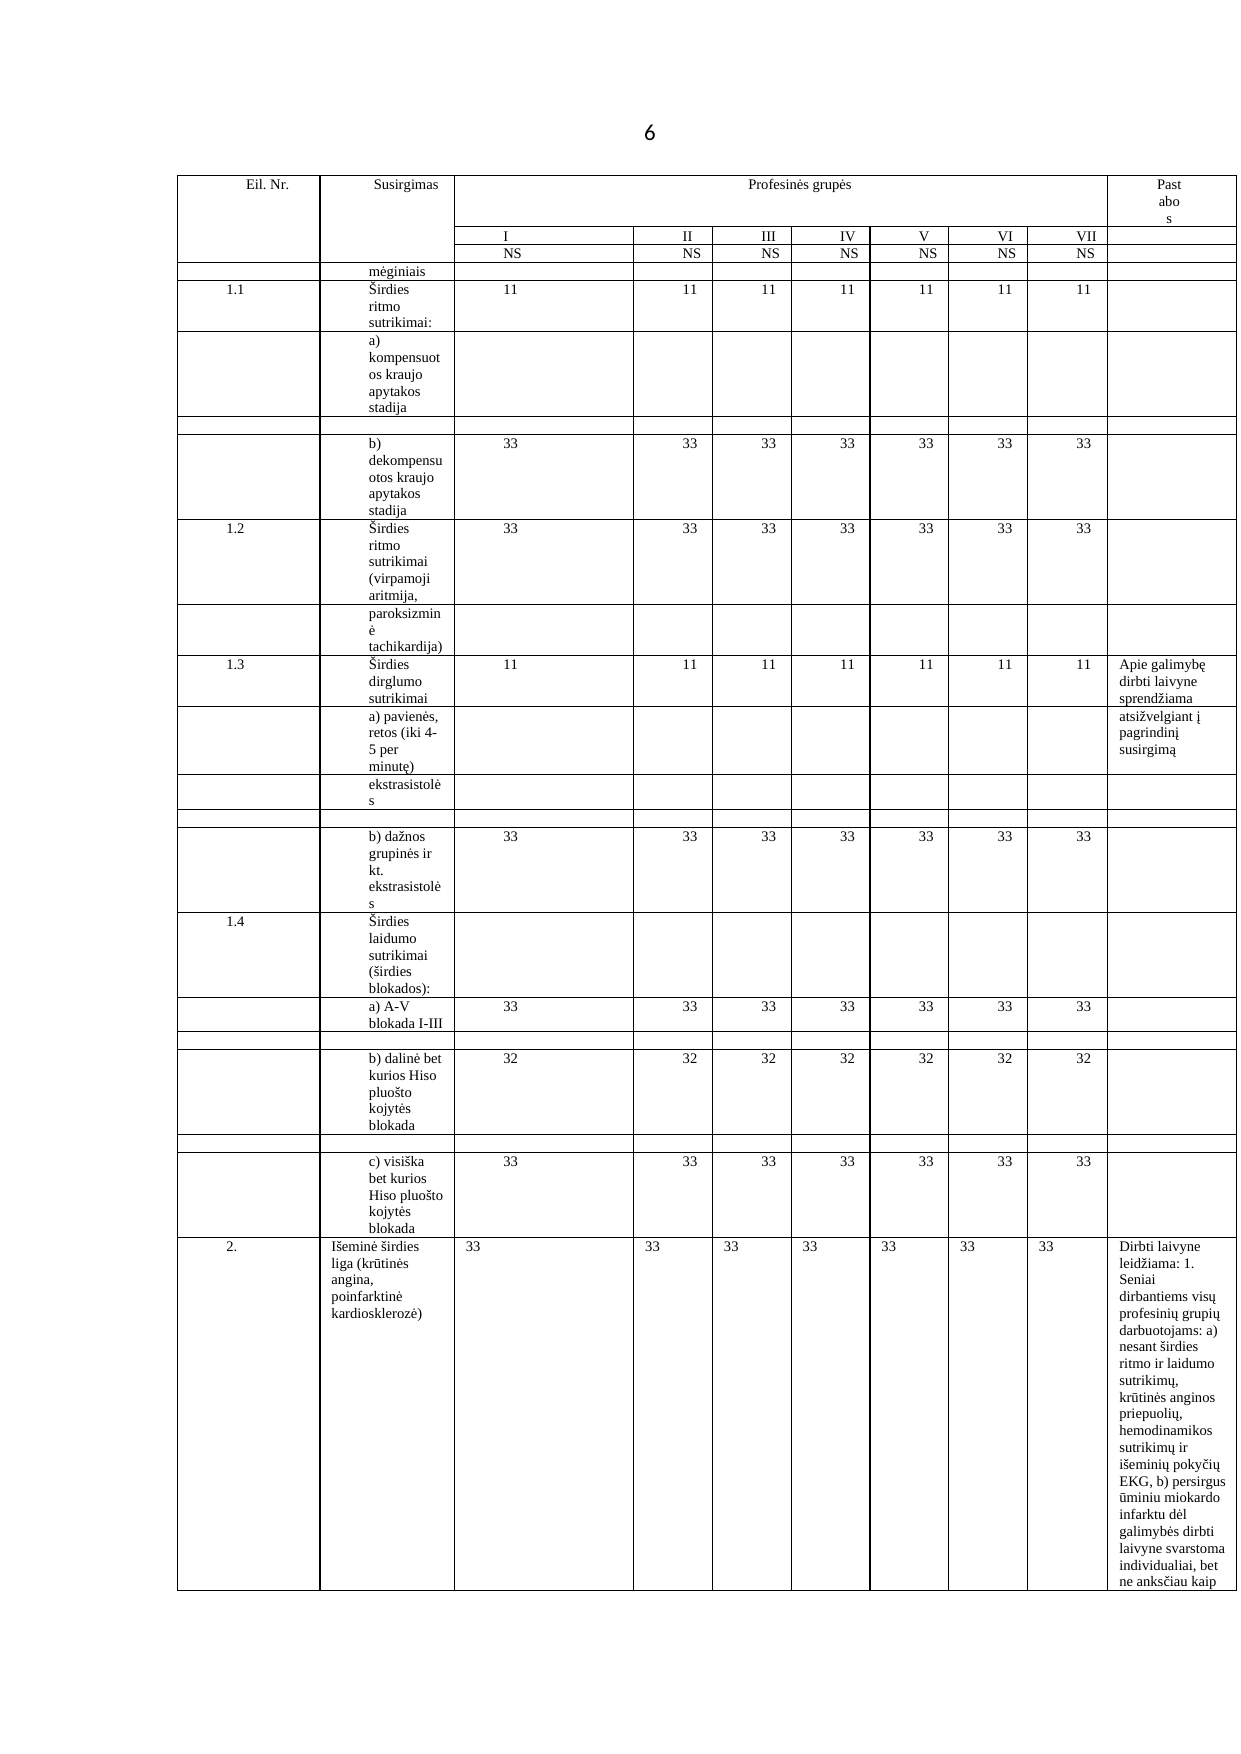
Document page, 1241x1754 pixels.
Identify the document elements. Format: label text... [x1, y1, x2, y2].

table_cell 32 [455, 1050, 633, 1134]
table_cell [634, 417, 712, 434]
table_cell [634, 913, 712, 997]
table_cell Širdies ritmo sutrikimai: [321, 281, 454, 331]
table_header Pastabos [1108, 176, 1236, 226]
table_cell Išeminė širdies liga (krūtinės angina, poinfarktinė kardiosklerozė) [321, 1238, 454, 1590]
table_cell c) visiška bet kurios Hiso pluošto kojytės blokada [321, 1153, 454, 1237]
table_cell Apie galimybę dirbti laivyne sprendžiama [1108, 656, 1236, 706]
table_cell Širdies dirglumo sutrikimai [321, 656, 454, 706]
table_cell [1028, 1032, 1107, 1049]
table_cell 33 [1028, 828, 1107, 912]
table_cell [713, 1032, 791, 1049]
table_cell 11 [634, 656, 712, 706]
table_cell 33 [455, 1153, 633, 1237]
table_cell [949, 605, 1027, 655]
table_cell [949, 775, 1027, 809]
table_cell [949, 1032, 1027, 1049]
table_cell [455, 1135, 633, 1152]
table_cell 11 [871, 656, 948, 706]
table_cell VII [1028, 227, 1107, 244]
table_cell [713, 913, 791, 997]
table_cell [949, 810, 1027, 827]
table_cell [1108, 520, 1236, 603]
table_cell [1108, 605, 1236, 655]
table_cell 33 [871, 828, 948, 912]
table_cell 11 [455, 281, 633, 331]
table_cell [871, 707, 948, 774]
table_cell [455, 810, 633, 827]
table_cell [1108, 1135, 1236, 1152]
table_cell 33 [949, 1153, 1027, 1237]
table_cell [321, 1032, 454, 1049]
table_cell [1028, 775, 1107, 809]
table_cell 33 [871, 520, 948, 603]
table_cell [1028, 263, 1107, 280]
table_cell [1028, 417, 1107, 434]
table_cell [871, 810, 948, 827]
table_cell 33 [455, 520, 633, 603]
table_cell [634, 707, 712, 774]
table_cell [178, 1050, 319, 1134]
table_cell [178, 332, 319, 416]
table_cell [871, 605, 948, 655]
table_cell [792, 810, 869, 827]
table_cell 11 [713, 656, 791, 706]
table_cell b) dalinė bet kurios Hiso pluošto kojytės blokada [321, 1050, 454, 1134]
table_cell [792, 263, 869, 280]
table_cell a) pavienės, retos (iki 4-5 per minutę) [321, 707, 454, 774]
table_cell 33 [949, 435, 1027, 519]
table_cell 33 [792, 998, 869, 1031]
table_cell [178, 435, 319, 519]
table_cell [634, 332, 712, 416]
table_cell 11 [792, 281, 869, 331]
table_cell a) kompensuotos kraujo apytakos stadija [321, 332, 454, 416]
table_cell 33 [634, 828, 712, 912]
table_cell [1108, 435, 1236, 519]
table_cell [178, 605, 319, 655]
table_cell [634, 1032, 712, 1049]
table_cell [713, 707, 791, 774]
table_cell 33 [792, 1153, 869, 1237]
table_cell [178, 810, 319, 827]
table_header Profesinės grupės [455, 176, 1107, 226]
table_cell [1108, 998, 1236, 1031]
table_cell [1108, 1032, 1236, 1049]
table_cell 11 [949, 656, 1027, 706]
table_cell [455, 332, 633, 416]
table_cell [792, 707, 869, 774]
table_cell 33 [871, 998, 948, 1031]
table_cell VI [949, 227, 1027, 244]
table_cell 33 [713, 520, 791, 603]
table_cell V [871, 227, 948, 244]
table_cell 11 [1028, 281, 1107, 331]
table_cell NS [949, 245, 1027, 262]
table_cell 33 [1028, 1153, 1107, 1237]
table_cell [949, 332, 1027, 416]
table_cell 33 [792, 828, 869, 912]
table_cell 33 [792, 520, 869, 603]
table_cell Širdies laidumo sutrikimai (širdies blokados): [321, 913, 454, 997]
table_cell [792, 1032, 869, 1049]
table_cell [321, 1135, 454, 1152]
table_cell [455, 707, 633, 774]
table_cell [1108, 417, 1236, 434]
table_cell [1108, 913, 1236, 997]
table_cell 11 [871, 281, 948, 331]
table_cell 33 [949, 520, 1027, 603]
table_cell [1108, 1050, 1236, 1134]
table_cell 33 [792, 435, 869, 519]
table_cell [792, 913, 869, 997]
table_cell [178, 1135, 319, 1152]
table_cell [792, 417, 869, 434]
table_cell [634, 775, 712, 809]
table_cell 33 [634, 520, 712, 603]
table_cell b) dekompensuotos kraujo apytakos stadija [321, 435, 454, 519]
table_cell [713, 775, 791, 809]
table_cell [713, 417, 791, 434]
table_cell [455, 263, 633, 280]
table_cell [634, 263, 712, 280]
table_cell I [455, 227, 633, 244]
table_cell [871, 332, 948, 416]
table_cell [1028, 707, 1107, 774]
table_cell 33 [634, 1153, 712, 1237]
table_cell 33 [949, 1238, 1027, 1590]
table_cell 33 [455, 1238, 633, 1590]
table_cell 32 [792, 1050, 869, 1134]
table_cell 33 [634, 998, 712, 1031]
table_cell [871, 1032, 948, 1049]
table_cell [871, 913, 948, 997]
table_cell 11 [634, 281, 712, 331]
table_cell [713, 605, 791, 655]
table_cell [178, 417, 319, 434]
table_cell [792, 332, 869, 416]
table_cell 32 [949, 1050, 1027, 1134]
table_cell 1.2 [178, 520, 319, 603]
table_cell [949, 913, 1027, 997]
table_cell [871, 263, 948, 280]
table_cell [713, 263, 791, 280]
table_cell NS [1028, 245, 1107, 262]
table_cell NS [713, 245, 791, 262]
table_cell 33 [1028, 520, 1107, 603]
table_header Susirgimas [321, 176, 454, 262]
table_cell atsižvelgiant į pagrindinį susirgimą [1108, 707, 1236, 774]
table_cell 33 [1028, 435, 1107, 519]
table_cell [1108, 263, 1236, 280]
table_cell 11 [792, 656, 869, 706]
table_cell [455, 605, 633, 655]
table_cell [1028, 1135, 1107, 1152]
table_cell [949, 263, 1027, 280]
table_cell paroksizminė tachikardija) [321, 605, 454, 655]
table_cell 1.1 [178, 281, 319, 331]
table_cell [871, 1135, 948, 1152]
table_cell ekstrasistolės [321, 775, 454, 809]
table_cell 33 [871, 1153, 948, 1237]
table_cell [178, 828, 319, 912]
table_cell [178, 1032, 319, 1049]
table_cell [949, 1135, 1027, 1152]
table_cell 33 [713, 1238, 791, 1590]
table_cell [792, 775, 869, 809]
table_cell 33 [455, 828, 633, 912]
table_cell [321, 810, 454, 827]
table_cell [1028, 810, 1107, 827]
table_cell 33 [1028, 998, 1107, 1031]
table_cell 1.4 [178, 913, 319, 997]
table_cell 33 [792, 1238, 869, 1590]
table_cell [1108, 245, 1236, 262]
table_cell 33 [713, 435, 791, 519]
table_cell 11 [949, 281, 1027, 331]
table_cell 32 [713, 1050, 791, 1134]
table_cell 32 [1028, 1050, 1107, 1134]
table_cell NS [455, 245, 633, 262]
table_cell [634, 1135, 712, 1152]
table_cell 33 [634, 1238, 712, 1590]
table_cell mėginiais [321, 263, 454, 280]
table_cell [713, 810, 791, 827]
table_cell NS [871, 245, 948, 262]
table_cell NS [792, 245, 869, 262]
table_cell [455, 417, 633, 434]
table_cell 33 [455, 998, 633, 1031]
table_cell 33 [1028, 1238, 1107, 1590]
table_cell [792, 1135, 869, 1152]
table_cell [178, 775, 319, 809]
table_cell 33 [455, 435, 633, 519]
table_cell [178, 707, 319, 774]
table_cell 33 [871, 435, 948, 519]
table_cell 33 [713, 828, 791, 912]
table_cell [1028, 605, 1107, 655]
table_cell 11 [455, 656, 633, 706]
table_cell [455, 913, 633, 997]
table_cell [455, 775, 633, 809]
table_cell [1108, 828, 1236, 912]
table_cell [792, 605, 869, 655]
table_cell 32 [871, 1050, 948, 1134]
table_cell 2. [178, 1238, 319, 1590]
table_cell [1108, 775, 1236, 809]
table_cell [1028, 332, 1107, 416]
table_cell 32 [634, 1050, 712, 1134]
table_cell [1108, 810, 1236, 827]
table_cell [713, 1135, 791, 1152]
table_cell [871, 417, 948, 434]
table_cell II [634, 227, 712, 244]
table_cell 1.3 [178, 656, 319, 706]
table_cell [949, 707, 1027, 774]
table_cell [1108, 332, 1236, 416]
table_cell a) A-V blokada I-III [321, 998, 454, 1031]
table_cell [178, 1153, 319, 1237]
table_header Eil. Nr. [178, 176, 319, 262]
table_cell [178, 263, 319, 280]
table_cell [713, 332, 791, 416]
table_cell b) dažnos grupinės ir kt. ekstrasistolės [321, 828, 454, 912]
table_cell 33 [871, 1238, 948, 1590]
table_cell [1028, 913, 1107, 997]
table_cell [321, 417, 454, 434]
table_cell 11 [1028, 656, 1107, 706]
table_cell 33 [949, 828, 1027, 912]
table_cell 33 [713, 998, 791, 1031]
table_cell [871, 775, 948, 809]
table_cell NS [634, 245, 712, 262]
table_cell [634, 605, 712, 655]
table_cell Širdies ritmo sutrikimai (virpamoji aritmija, [321, 520, 454, 603]
table_cell [1108, 281, 1236, 331]
table_cell IV [792, 227, 869, 244]
table_cell [1108, 1153, 1236, 1237]
table_cell 33 [949, 998, 1027, 1031]
table_cell [634, 810, 712, 827]
table_cell 11 [713, 281, 791, 331]
table_cell [178, 998, 319, 1031]
table_cell 33 [634, 435, 712, 519]
table_cell 33 [713, 1153, 791, 1237]
table_cell [455, 1032, 633, 1049]
table_cell [949, 417, 1027, 434]
table_cell Dirbti laivyne leidžiama: 1. Seniai dirbantiems visų profesinių grupių darbuotojams: a) nesant širdies ritmo ir laidumo sutrikimų, krūtinės anginos priepuolių, hemodinamikos sutrikimų ir išeminių pokyčių EKG, b) persirgus ūminiu miokardo infarktu dėl galimybės dirbti laivyne svarstoma individualiai, bet ne anksčiau kaip [1108, 1238, 1236, 1590]
table_cell [1108, 227, 1236, 244]
table_cell III [713, 227, 791, 244]
